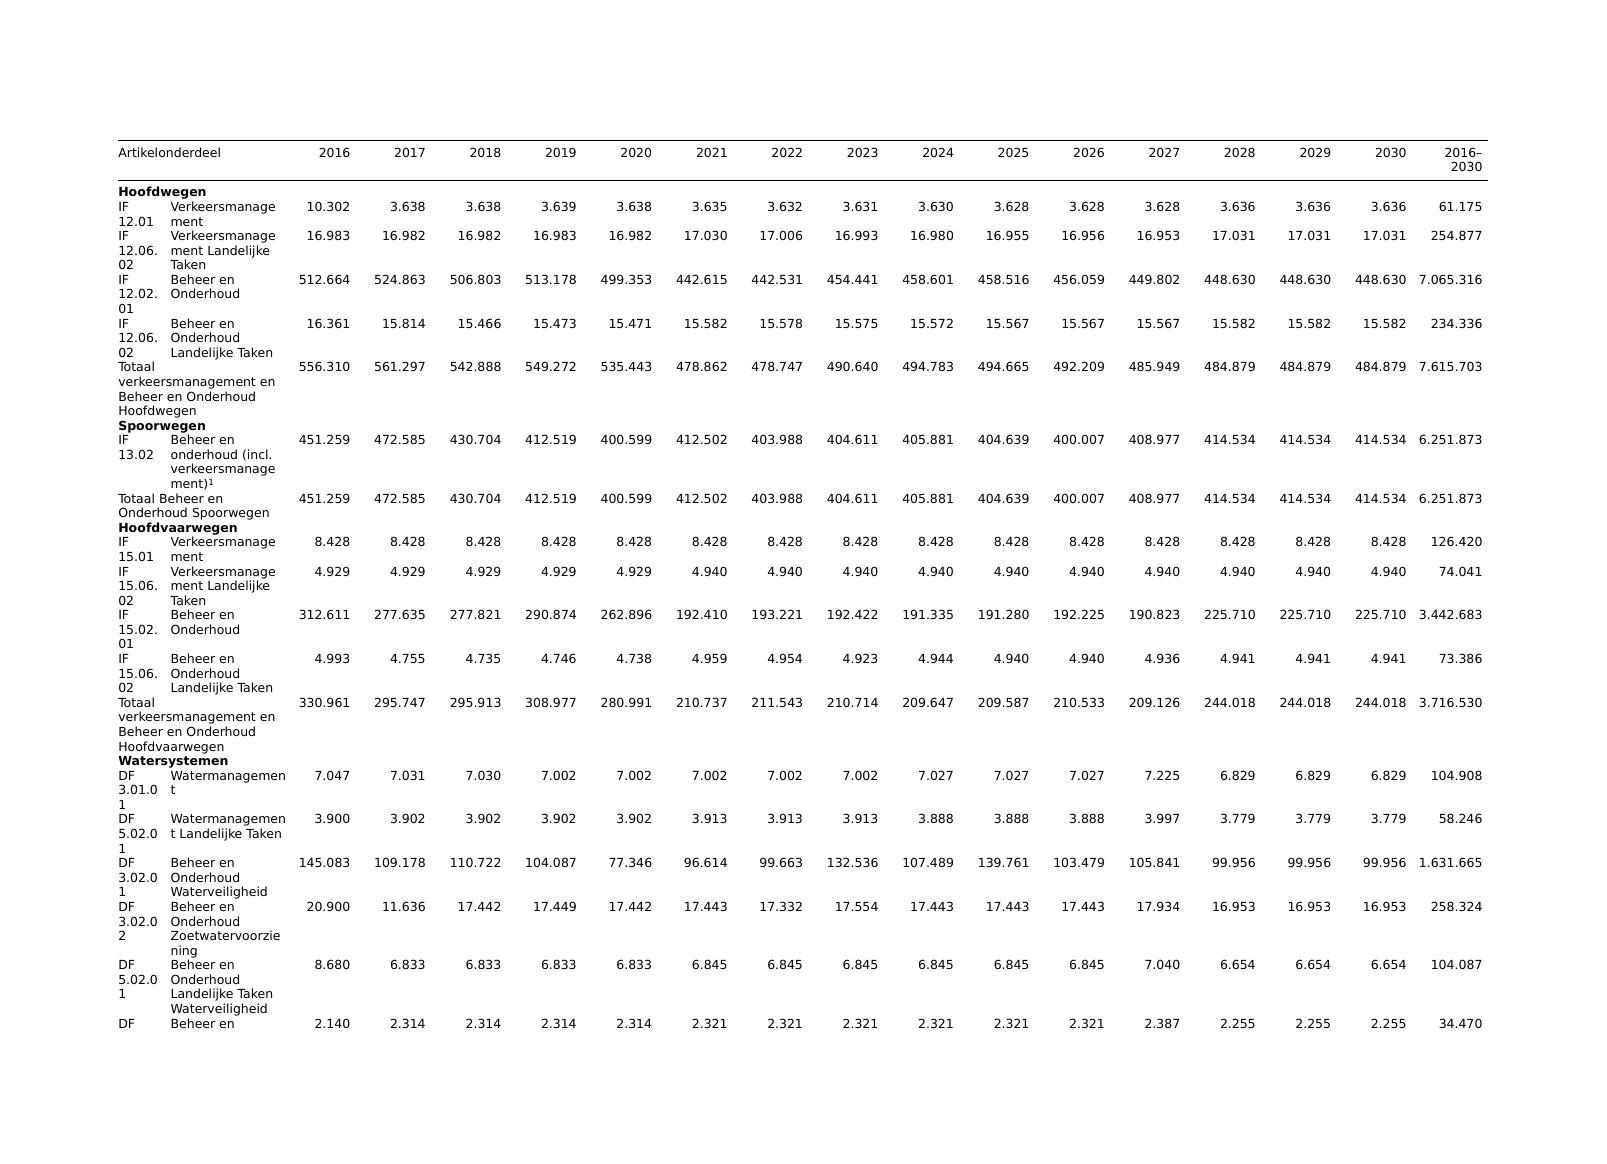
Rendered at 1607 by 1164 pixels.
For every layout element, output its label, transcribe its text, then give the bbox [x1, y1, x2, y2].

table_cell 3.902 [507, 813, 582, 856]
table_cell Beheer en onderhoud (incl. verkeersmanagement)1 [165, 433, 292, 492]
table_cell 7.027 [960, 769, 1035, 812]
table_header 2026 [1035, 141, 1111, 179]
table_cell 73.386 [1412, 652, 1488, 696]
table_cell Beheer en Onderhoud [165, 608, 292, 652]
table_cell 3.639 [507, 200, 582, 229]
table_cell [431, 181, 507, 200]
table_cell 430.704 [431, 492, 507, 521]
table_cell 506.803 [431, 273, 507, 317]
table_cell [1412, 419, 1488, 433]
table_header 2019 [507, 141, 582, 179]
table_cell 15.814 [356, 317, 431, 360]
table_cell IF 15.06.02 [118, 652, 164, 696]
table_cell 77.346 [583, 856, 658, 900]
table_cell 4.940 [1261, 565, 1337, 608]
table_cell [960, 181, 1035, 200]
table_cell IF 12.01 [118, 200, 164, 229]
table_cell Verkeersmanagement Landelijke Taken [165, 565, 292, 608]
table_cell 8.428 [431, 535, 507, 564]
table_header 2024 [884, 141, 959, 179]
table_cell [809, 419, 884, 433]
table_cell 7.225 [1111, 769, 1186, 812]
table_cell 7.030 [431, 769, 507, 812]
table_cell [809, 181, 884, 200]
table_cell 405.881 [884, 492, 959, 521]
table_cell 3.900 [292, 813, 356, 856]
table_cell 99.956 [1337, 856, 1412, 900]
table_cell 4.954 [733, 652, 809, 696]
table_cell 192.422 [809, 608, 884, 652]
table_cell 8.428 [1186, 535, 1261, 564]
table_cell [733, 754, 809, 769]
table_cell 4.940 [1186, 565, 1261, 608]
table_cell 3.902 [583, 813, 658, 856]
table_cell [1035, 521, 1111, 535]
table_cell 7.040 [1111, 958, 1186, 1017]
table_cell 400.007 [1035, 492, 1111, 521]
table_cell 15.567 [1035, 317, 1111, 360]
table_cell 107.489 [884, 856, 959, 900]
table_cell 4.735 [431, 652, 507, 696]
table_cell 104.087 [507, 856, 582, 900]
table_cell [658, 754, 733, 769]
table_cell 193.221 [733, 608, 809, 652]
table_cell 4.936 [1111, 652, 1186, 696]
table_header 2022 [733, 141, 809, 179]
table_cell 244.018 [1261, 696, 1337, 754]
table_cell 105.841 [1111, 856, 1186, 900]
table_cell [431, 419, 507, 433]
table_cell Beheer en [165, 1017, 292, 1031]
table_cell 17.442 [431, 900, 507, 958]
table_cell 209.647 [884, 696, 959, 754]
table_cell [960, 521, 1035, 535]
table_cell 8.680 [292, 958, 356, 1017]
table_cell 7.002 [809, 769, 884, 812]
table_cell 4.929 [356, 565, 431, 608]
table_cell 16.953 [1261, 900, 1337, 958]
table_cell 458.516 [960, 273, 1035, 317]
table_cell [1337, 419, 1412, 433]
table_cell 414.534 [1261, 433, 1337, 492]
table_cell 312.611 [292, 608, 356, 652]
table_cell 3.631 [809, 200, 884, 229]
table_cell Hoofdwegen [118, 181, 292, 200]
table_cell 6.654 [1261, 958, 1337, 1017]
table_cell 4.959 [658, 652, 733, 696]
table_cell 8.428 [1035, 535, 1111, 564]
table_cell 6.251.873 [1412, 433, 1488, 492]
table_cell 2.321 [1035, 1017, 1111, 1031]
table_cell [1261, 521, 1337, 535]
table_cell [583, 419, 658, 433]
table_cell 400.007 [1035, 433, 1111, 492]
table_cell 4.746 [507, 652, 582, 696]
table_cell 8.428 [583, 535, 658, 564]
table_cell [1337, 521, 1412, 535]
table_header 2029 [1261, 141, 1337, 179]
table_cell 412.502 [658, 492, 733, 521]
table_cell 4.940 [884, 565, 959, 608]
table_cell 17.031 [1186, 229, 1261, 273]
table_cell 103.479 [1035, 856, 1111, 900]
table_cell 262.896 [583, 608, 658, 652]
table_cell 2.255 [1186, 1017, 1261, 1031]
table_cell 17.332 [733, 900, 809, 958]
table_header 2030 [1337, 141, 1412, 179]
table_cell 3.638 [356, 200, 431, 229]
table_cell [1186, 521, 1261, 535]
table_cell 3.632 [733, 200, 809, 229]
table_cell DF 3.02.02 [118, 900, 164, 958]
table_cell 4.940 [960, 652, 1035, 696]
table_cell [583, 521, 658, 535]
table_cell 17.006 [733, 229, 809, 273]
table_cell 3.779 [1186, 813, 1261, 856]
table_cell 132.536 [809, 856, 884, 900]
table_cell 404.639 [960, 433, 1035, 492]
table_cell 15.582 [658, 317, 733, 360]
table_cell 556.310 [292, 360, 356, 419]
table_cell [809, 521, 884, 535]
table_cell 412.519 [507, 433, 582, 492]
table_cell DF 3.02.01 [118, 856, 164, 900]
table_cell 2.314 [583, 1017, 658, 1031]
table_cell 244.018 [1186, 696, 1261, 754]
table_cell 4.929 [507, 565, 582, 608]
table_cell 15.578 [733, 317, 809, 360]
table_cell Beheer en Onderhoud [165, 273, 292, 317]
table_cell 549.272 [507, 360, 582, 419]
table_cell 104.908 [1412, 769, 1488, 812]
table_cell 15.582 [1337, 317, 1412, 360]
table_cell 211.543 [733, 696, 809, 754]
table_cell [583, 181, 658, 200]
table_cell 7.047 [292, 769, 356, 812]
table_cell 4.929 [583, 565, 658, 608]
table_cell IF 15.06.02 [118, 565, 164, 608]
table_cell 7.002 [658, 769, 733, 812]
table_cell [1412, 754, 1488, 769]
table_cell 449.802 [1111, 273, 1186, 317]
table_cell 15.473 [507, 317, 582, 360]
table_cell 4.940 [1337, 565, 1412, 608]
table_cell 7.027 [884, 769, 959, 812]
table_header 2018 [431, 141, 507, 179]
table_cell Spoorwegen [118, 419, 292, 433]
table_cell 15.582 [1186, 317, 1261, 360]
table_cell 17.442 [583, 900, 658, 958]
table_cell 139.761 [960, 856, 1035, 900]
table_cell [292, 754, 356, 769]
table_cell 3.902 [356, 813, 431, 856]
table_cell 524.863 [356, 273, 431, 317]
table_cell 15.466 [431, 317, 507, 360]
table_cell [1261, 754, 1337, 769]
table_cell [356, 754, 431, 769]
table_cell 6.829 [1186, 769, 1261, 812]
table_cell 404.611 [809, 433, 884, 492]
table_cell 8.428 [507, 535, 582, 564]
table_cell 484.879 [1337, 360, 1412, 419]
table_cell 258.324 [1412, 900, 1488, 958]
table_cell 494.665 [960, 360, 1035, 419]
table_cell Beheer en Onderhoud Zoetwatervoorziening [165, 900, 292, 958]
table_cell 6.833 [356, 958, 431, 1017]
table_cell 58.246 [1412, 813, 1488, 856]
table_cell 74.041 [1412, 565, 1488, 608]
table_cell 17.443 [658, 900, 733, 958]
table_cell 535.443 [583, 360, 658, 419]
table_cell 290.874 [507, 608, 582, 652]
table_cell 15.567 [960, 317, 1035, 360]
table_cell 16.953 [1337, 900, 1412, 958]
table_cell IF 12.02.01 [118, 273, 164, 317]
table_cell 8.428 [1111, 535, 1186, 564]
table_cell 15.572 [884, 317, 959, 360]
table_cell 192.225 [1035, 608, 1111, 652]
table_cell 3.913 [733, 813, 809, 856]
table_cell [884, 419, 959, 433]
table_cell 17.031 [1337, 229, 1412, 273]
table_cell DF 5.02.01 [118, 958, 164, 1017]
table_cell 8.428 [733, 535, 809, 564]
table_cell 414.534 [1337, 433, 1412, 492]
table_cell 430.704 [431, 433, 507, 492]
table_cell 17.449 [507, 900, 582, 958]
table_cell 472.585 [356, 433, 431, 492]
table_cell [1186, 419, 1261, 433]
table_cell 2.321 [809, 1017, 884, 1031]
table_cell [1186, 181, 1261, 200]
table_cell [356, 181, 431, 200]
table_cell 3.997 [1111, 813, 1186, 856]
table_cell 6.845 [884, 958, 959, 1017]
table_cell Totaal verkeersmanagement en Beheer en Onderhoud Hoofdvaarwegen [118, 696, 292, 754]
table_cell Watermanagement Landelijke Taken [165, 813, 292, 856]
table_cell 456.059 [1035, 273, 1111, 317]
table_cell 15.471 [583, 317, 658, 360]
table_cell 3.779 [1261, 813, 1337, 856]
table_header 2017 [356, 141, 431, 179]
table_cell 3.888 [960, 813, 1035, 856]
table_cell Beheer en Onderhoud Waterveiligheid [165, 856, 292, 900]
table_cell 254.877 [1412, 229, 1488, 273]
table_cell 3.636 [1337, 200, 1412, 229]
table_cell 4.940 [658, 565, 733, 608]
table_cell 485.949 [1111, 360, 1186, 419]
table_cell 412.519 [507, 492, 582, 521]
table_cell 8.428 [960, 535, 1035, 564]
table_cell 6.654 [1337, 958, 1412, 1017]
table_cell [507, 521, 582, 535]
table_cell 17.443 [1035, 900, 1111, 958]
table_cell [1111, 181, 1186, 200]
table_cell 6.251.873 [1412, 492, 1488, 521]
table_cell 3.635 [658, 200, 733, 229]
table_cell 542.888 [431, 360, 507, 419]
table_cell 225.710 [1337, 608, 1412, 652]
table_cell 414.534 [1186, 492, 1261, 521]
table_cell Beheer en Onderhoud Landelijke Taken Waterveiligheid [165, 958, 292, 1017]
table_cell 7.002 [507, 769, 582, 812]
table_cell 1.631.665 [1412, 856, 1488, 900]
table_cell 4.940 [960, 565, 1035, 608]
table_cell 8.428 [1261, 535, 1337, 564]
table_cell 478.862 [658, 360, 733, 419]
table_cell 4.940 [1111, 565, 1186, 608]
table_cell 3.636 [1186, 200, 1261, 229]
table_header 2016–2030 [1412, 141, 1488, 179]
table_cell [658, 181, 733, 200]
table_cell 7.065.316 [1412, 273, 1488, 317]
table_cell 7.027 [1035, 769, 1111, 812]
table_cell [292, 419, 356, 433]
table_cell 442.531 [733, 273, 809, 317]
table_cell 7.002 [583, 769, 658, 812]
table_cell 17.934 [1111, 900, 1186, 958]
table_cell 6.845 [658, 958, 733, 1017]
table_cell 442.615 [658, 273, 733, 317]
table_cell 8.428 [884, 535, 959, 564]
table_cell 15.575 [809, 317, 884, 360]
table_cell 16.983 [507, 229, 582, 273]
table_cell 6.829 [1337, 769, 1412, 812]
table_cell 448.630 [1261, 273, 1337, 317]
table_cell 17.554 [809, 900, 884, 958]
table_cell 16.953 [1186, 900, 1261, 958]
table_cell 244.018 [1337, 696, 1412, 754]
table_cell IF 13.02 [118, 433, 164, 492]
table_cell [809, 754, 884, 769]
table_cell IF 12.06.02 [118, 229, 164, 273]
table_cell 4.923 [809, 652, 884, 696]
table_cell 20.900 [292, 900, 356, 958]
table_cell 2.321 [733, 1017, 809, 1031]
table_cell 490.640 [809, 360, 884, 419]
table_cell 404.611 [809, 492, 884, 521]
table_header 2027 [1111, 141, 1186, 179]
table_cell [960, 754, 1035, 769]
table_cell 209.587 [960, 696, 1035, 754]
table_cell 191.335 [884, 608, 959, 652]
table_cell 2.321 [884, 1017, 959, 1031]
table_cell 10.302 [292, 200, 356, 229]
table_cell 4.940 [1035, 652, 1111, 696]
table_cell [733, 419, 809, 433]
table_cell 16.361 [292, 317, 356, 360]
table_cell 295.913 [431, 696, 507, 754]
table_cell 561.297 [356, 360, 431, 419]
table_cell 109.178 [356, 856, 431, 900]
table_cell 3.779 [1337, 813, 1412, 856]
table_cell 210.714 [809, 696, 884, 754]
table_cell 16.953 [1111, 229, 1186, 273]
table_cell 8.428 [1337, 535, 1412, 564]
table_cell Watermanagement [165, 769, 292, 812]
table_cell 408.977 [1111, 492, 1186, 521]
table_cell 7.031 [356, 769, 431, 812]
table_cell 2.255 [1337, 1017, 1412, 1031]
table_cell 414.534 [1261, 492, 1337, 521]
table_cell 492.209 [1035, 360, 1111, 419]
table_cell 6.845 [1035, 958, 1111, 1017]
table_header 2023 [809, 141, 884, 179]
table_cell 3.913 [809, 813, 884, 856]
table_cell IF 12.06.02 [118, 317, 164, 360]
table_cell [507, 419, 582, 433]
table_cell 16.955 [960, 229, 1035, 273]
table_cell [733, 521, 809, 535]
table_cell 3.913 [658, 813, 733, 856]
table_cell 4.993 [292, 652, 356, 696]
table_cell 4.940 [1035, 565, 1111, 608]
table_cell 2.321 [960, 1017, 1035, 1031]
table_cell 499.353 [583, 273, 658, 317]
table_cell IF 15.02.01 [118, 608, 164, 652]
table_cell 17.031 [1261, 229, 1337, 273]
table_cell 2.314 [507, 1017, 582, 1031]
table_cell 6.833 [431, 958, 507, 1017]
table_cell 3.716.530 [1412, 696, 1488, 754]
table_cell 408.977 [1111, 433, 1186, 492]
table_cell 6.654 [1186, 958, 1261, 1017]
table_cell 8.428 [809, 535, 884, 564]
table_cell 478.747 [733, 360, 809, 419]
table_cell 458.601 [884, 273, 959, 317]
table_cell 6.845 [960, 958, 1035, 1017]
table_cell [583, 754, 658, 769]
table_cell Hoofdvaarwegen [118, 521, 292, 535]
table_cell 16.956 [1035, 229, 1111, 273]
table_header 2016 [292, 141, 356, 179]
table_header 2025 [960, 141, 1035, 179]
table_cell [884, 181, 959, 200]
table_cell 192.410 [658, 608, 733, 652]
table_cell 3.628 [960, 200, 1035, 229]
table_cell [507, 181, 582, 200]
table_cell 8.428 [356, 535, 431, 564]
table_cell 4.941 [1261, 652, 1337, 696]
table_cell 110.722 [431, 856, 507, 900]
table_cell DF 5.02.01 [118, 813, 164, 856]
table_cell [1412, 521, 1488, 535]
table_cell 3.638 [583, 200, 658, 229]
table_cell Verkeersmanagement Landelijke Taken [165, 229, 292, 273]
table_cell 99.956 [1186, 856, 1261, 900]
table_cell 99.956 [1261, 856, 1337, 900]
table_cell 3.636 [1261, 200, 1337, 229]
table_cell 403.988 [733, 433, 809, 492]
table_cell 308.977 [507, 696, 582, 754]
table_cell 8.428 [658, 535, 733, 564]
table_cell 16.982 [356, 229, 431, 273]
table_cell 4.738 [583, 652, 658, 696]
table_cell 2.140 [292, 1017, 356, 1031]
table_cell [1337, 181, 1412, 200]
table_cell 8.428 [292, 535, 356, 564]
table_cell Totaal verkeersmanagement en Beheer en Onderhoud Hoofdwegen [118, 360, 292, 419]
table_cell 6.833 [583, 958, 658, 1017]
table_cell 3.630 [884, 200, 959, 229]
table_cell [356, 521, 431, 535]
table_cell 4.940 [733, 565, 809, 608]
table_cell 512.664 [292, 273, 356, 317]
table_cell 16.993 [809, 229, 884, 273]
table_cell 414.534 [1337, 492, 1412, 521]
table_cell 414.534 [1186, 433, 1261, 492]
table_cell 451.259 [292, 492, 356, 521]
table_cell [1412, 181, 1488, 200]
table_cell 11.636 [356, 900, 431, 958]
table_cell IF 15.01 [118, 535, 164, 564]
table_cell 295.747 [356, 696, 431, 754]
table_cell 6.833 [507, 958, 582, 1017]
table_cell 280.991 [583, 696, 658, 754]
table_cell 2.255 [1261, 1017, 1337, 1031]
table_cell [1261, 419, 1337, 433]
table_cell 34.470 [1412, 1017, 1488, 1031]
table_cell [1035, 181, 1111, 200]
table_cell 400.599 [583, 433, 658, 492]
table_cell 234.336 [1412, 317, 1488, 360]
table_cell 4.944 [884, 652, 959, 696]
table_cell 4.941 [1337, 652, 1412, 696]
table_cell Beheer en Onderhoud Landelijke Taken [165, 317, 292, 360]
table_cell [507, 754, 582, 769]
table_header 2020 [583, 141, 658, 179]
table_cell 484.879 [1261, 360, 1337, 419]
table_cell [658, 419, 733, 433]
table_cell 3.902 [431, 813, 507, 856]
table_cell [292, 181, 356, 200]
table_cell 15.582 [1261, 317, 1337, 360]
table_cell 484.879 [1186, 360, 1261, 419]
table_cell Watersystemen [118, 754, 292, 769]
table_cell 2.321 [658, 1017, 733, 1031]
table_cell 17.030 [658, 229, 733, 273]
table_cell 17.443 [884, 900, 959, 958]
table_cell 4.940 [809, 565, 884, 608]
table_cell [1035, 419, 1111, 433]
table_cell 16.983 [292, 229, 356, 273]
table_header 2028 [1186, 141, 1261, 179]
table_cell 126.420 [1412, 535, 1488, 564]
table_cell Verkeersmanagement [165, 200, 292, 229]
table_cell [431, 521, 507, 535]
table_cell 7.002 [733, 769, 809, 812]
table_cell 494.783 [884, 360, 959, 419]
table_cell [960, 419, 1035, 433]
table_cell 6.829 [1261, 769, 1337, 812]
table_cell 2.387 [1111, 1017, 1186, 1031]
table_cell 2.314 [356, 1017, 431, 1031]
table_cell [292, 521, 356, 535]
table_cell [1035, 754, 1111, 769]
table_cell 225.710 [1186, 608, 1261, 652]
table_cell 3.638 [431, 200, 507, 229]
table_cell [431, 754, 507, 769]
table_cell 4.929 [431, 565, 507, 608]
table_cell 3.888 [1035, 813, 1111, 856]
table_cell 145.083 [292, 856, 356, 900]
table_cell 3.888 [884, 813, 959, 856]
table_cell DF 3.01.01 [118, 769, 164, 812]
table_header Artikelonderdeel [118, 141, 292, 179]
table_cell 104.087 [1412, 958, 1488, 1017]
table_cell Totaal Beheer en Onderhoud Spoorwegen [118, 492, 292, 521]
table_cell 225.710 [1261, 608, 1337, 652]
table_cell [1111, 754, 1186, 769]
table_cell 3.628 [1111, 200, 1186, 229]
table_cell 16.980 [884, 229, 959, 273]
table_cell [884, 521, 959, 535]
table_cell [1186, 754, 1261, 769]
table_cell Beheer en Onderhoud Landelijke Taken [165, 652, 292, 696]
table_cell 210.533 [1035, 696, 1111, 754]
table_cell 400.599 [583, 492, 658, 521]
table_cell 96.614 [658, 856, 733, 900]
table_cell 454.441 [809, 273, 884, 317]
table_cell [658, 521, 733, 535]
table_cell 412.502 [658, 433, 733, 492]
table_cell [733, 181, 809, 200]
table_cell [356, 419, 431, 433]
table_cell 4.755 [356, 652, 431, 696]
table_cell [884, 754, 959, 769]
table_cell 4.941 [1186, 652, 1261, 696]
table_cell 277.821 [431, 608, 507, 652]
table_cell 6.845 [809, 958, 884, 1017]
table_cell 403.988 [733, 492, 809, 521]
table_cell 190.823 [1111, 608, 1186, 652]
table_cell 209.126 [1111, 696, 1186, 754]
table_cell 7.615.703 [1412, 360, 1488, 419]
table_cell 448.630 [1337, 273, 1412, 317]
table_cell 448.630 [1186, 273, 1261, 317]
table_cell 472.585 [356, 492, 431, 521]
table_cell 4.929 [292, 565, 356, 608]
table_cell 16.982 [431, 229, 507, 273]
table_cell 513.178 [507, 273, 582, 317]
table_cell [1261, 181, 1337, 200]
table_cell 3.628 [1035, 200, 1111, 229]
table_cell 451.259 [292, 433, 356, 492]
table_cell DF [118, 1017, 164, 1031]
table_cell 277.635 [356, 608, 431, 652]
table_cell 3.442.683 [1412, 608, 1488, 652]
table_cell 191.280 [960, 608, 1035, 652]
table_cell 16.982 [583, 229, 658, 273]
table_cell 405.881 [884, 433, 959, 492]
table_header 2021 [658, 141, 733, 179]
table_cell 61.175 [1412, 200, 1488, 229]
table_cell 210.737 [658, 696, 733, 754]
table_cell 17.443 [960, 900, 1035, 958]
table_cell [1337, 754, 1412, 769]
table_cell 6.845 [733, 958, 809, 1017]
table_cell 99.663 [733, 856, 809, 900]
table_cell [1111, 521, 1186, 535]
table_cell 2.314 [431, 1017, 507, 1031]
table_cell 15.567 [1111, 317, 1186, 360]
table_cell [1111, 419, 1186, 433]
table_cell 330.961 [292, 696, 356, 754]
table_cell 404.639 [960, 492, 1035, 521]
table_cell Verkeersmanagement [165, 535, 292, 564]
